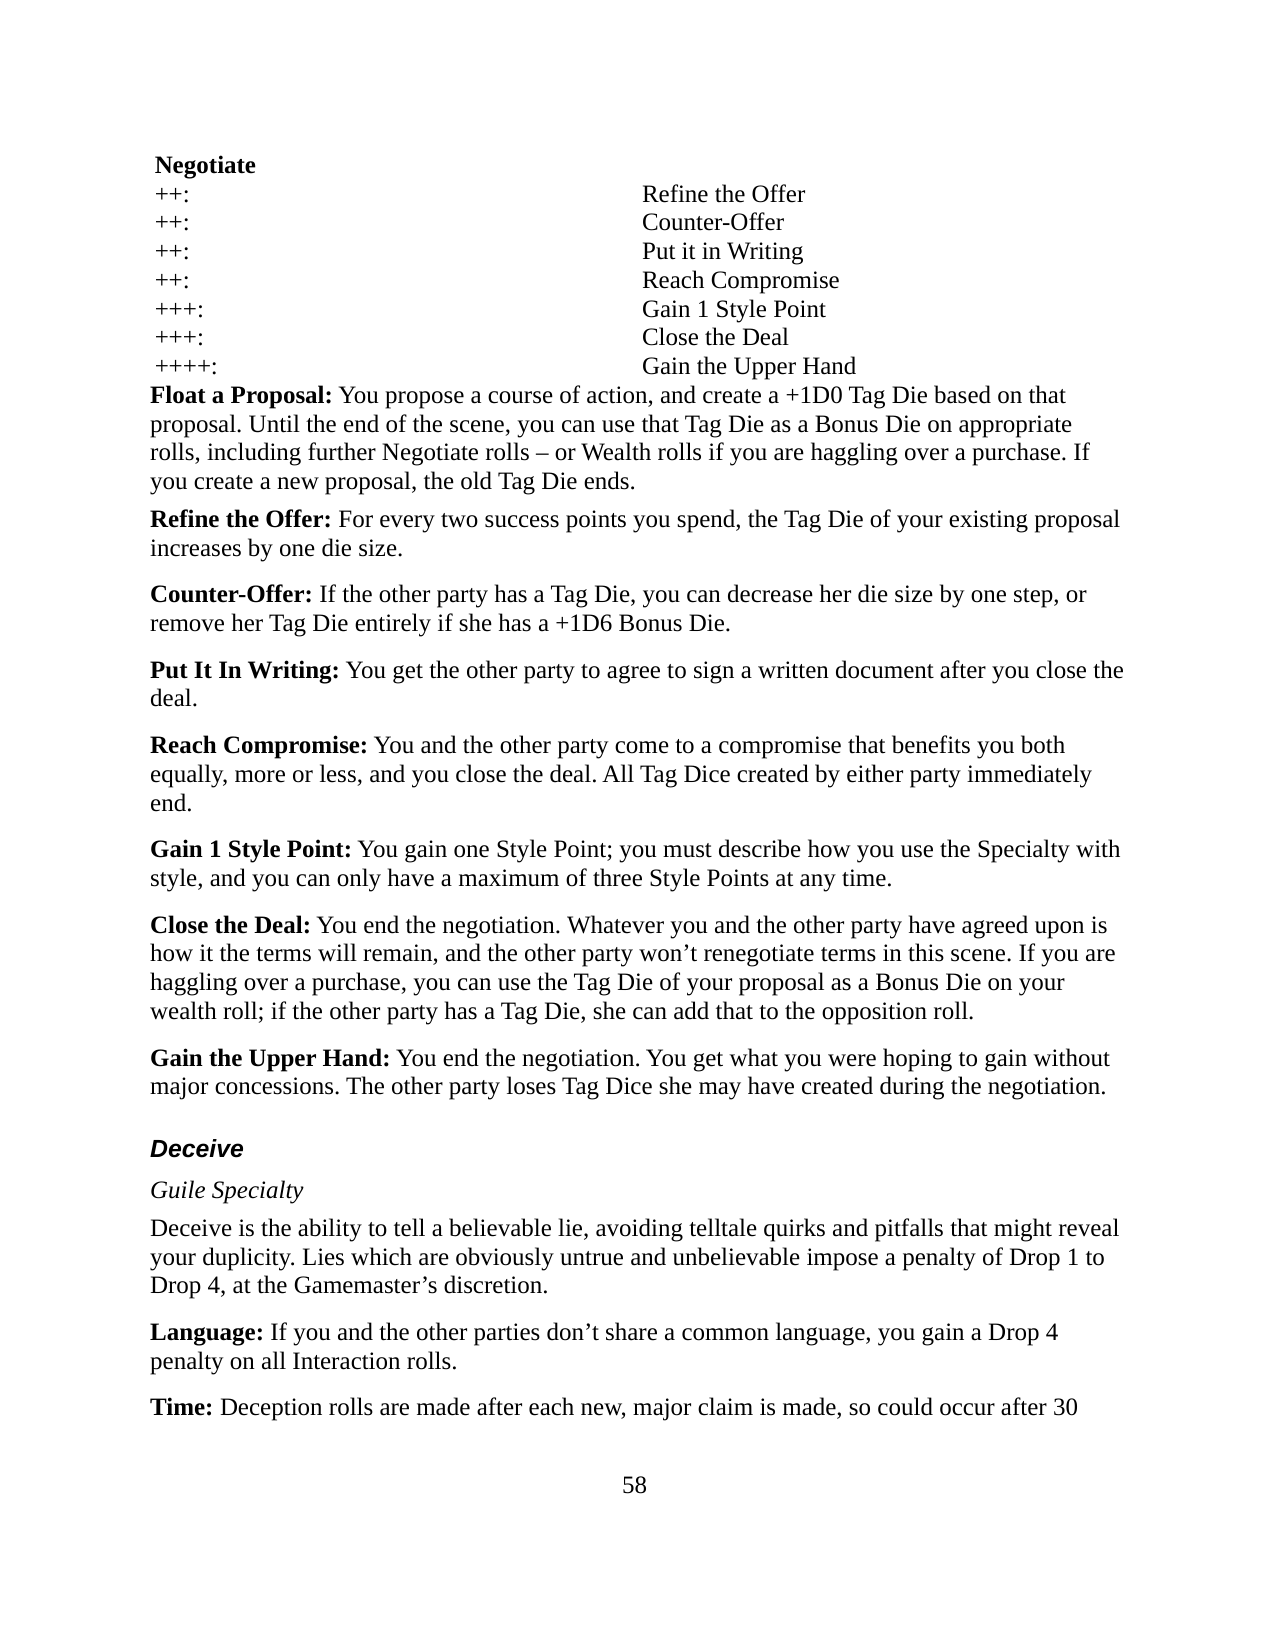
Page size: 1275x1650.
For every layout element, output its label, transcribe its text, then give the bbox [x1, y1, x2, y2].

text Put It In Writing: You get the other party to agree to sign a written document after you close the deal. [150, 655, 1125, 712]
table_cell ++: [150, 179, 637, 207]
text Guile Specialty [150, 1175, 1125, 1204]
text Gain 1 Style Point: You gain one Style Point; you must describe how you use the Specialty with style, and you can only have a maximum of three Style Points at any time. [150, 834, 1125, 892]
table_cell ++: [150, 265, 637, 294]
table_header Negotiate [150, 150, 637, 179]
table_cell Put it in Writing [638, 236, 1125, 265]
subtitle Deceive [150, 1134, 1125, 1163]
table_cell Gain the Upper Hand [638, 351, 1125, 380]
table_cell Refine the Offer [638, 179, 1125, 207]
text Gain the Upper Hand: You end the negotiation. You get what you were hoping to gain without major concessions. The other party loses Tag Dice she may have created during the negotiation. [150, 1043, 1125, 1100]
text Float a Proposal: You propose a course of action, and create a +1D0 Tag Die based on that proposal. Until the end of the scene, you can use that Tag Die as a Bonus Die on appropriate rolls, including further Negotiate rolls – or Wealth rolls if you are haggling over a purchase. If you create a new proposal, the old Tag Die ends. [150, 380, 1125, 495]
table_cell Gain 1 Style Point [638, 294, 1125, 322]
text Close the Deal: You end the negotiation. Whatever you and the other party have agreed upon is how it the terms will remain, and the other party won’t renegotiate terms in this scene. If you are haggling over a purchase, you can use the Tag Die of your proposal as a Bonus Die on your wealth roll; if the other party has a Tag Die, she can add that to the opposition roll. [150, 910, 1125, 1025]
text Counter-Offer: If the other party has a Tag Die, you can decrease her die size by one step, or remove her Tag Die entirely if she has a +1D6 Bonus Die. [150, 579, 1125, 637]
text Language: If you and the other parties don’t share a common language, you gain a Drop 4 penalty on all Interaction rolls. [150, 1317, 1125, 1374]
table_cell +++: [150, 294, 637, 322]
text Refine the Offer: For every two success points you spend, the Tag Die of your existing proposal increases by one die size. [150, 504, 1125, 561]
table_cell ++: [150, 236, 637, 265]
text Time: Deception rolls are made after each new, major claim is made, so could occur after 30 [150, 1392, 1125, 1421]
table_cell Reach Compromise [638, 265, 1125, 294]
table_cell Counter-Offer [638, 208, 1125, 236]
table_cell +++: [150, 323, 637, 351]
table_cell ++++: [150, 351, 637, 380]
table_cell Close the Deal [638, 323, 1125, 351]
table_cell ++: [150, 208, 637, 236]
text Deceive is the ability to tell a believable lie, avoiding telltale quirks and pitfalls that might reveal your duplicity. Lies which are obviously untrue and unbelievable impose a penalty of Drop 1 to Drop 4, at the Gamemaster’s discretion. [150, 1213, 1125, 1299]
text Reach Compromise: You and the other party come to a compromise that benefits you both equally, more or less, and you close the deal. All Tag Dice created by either party immediately end. [150, 730, 1125, 816]
table_header [638, 150, 1125, 179]
